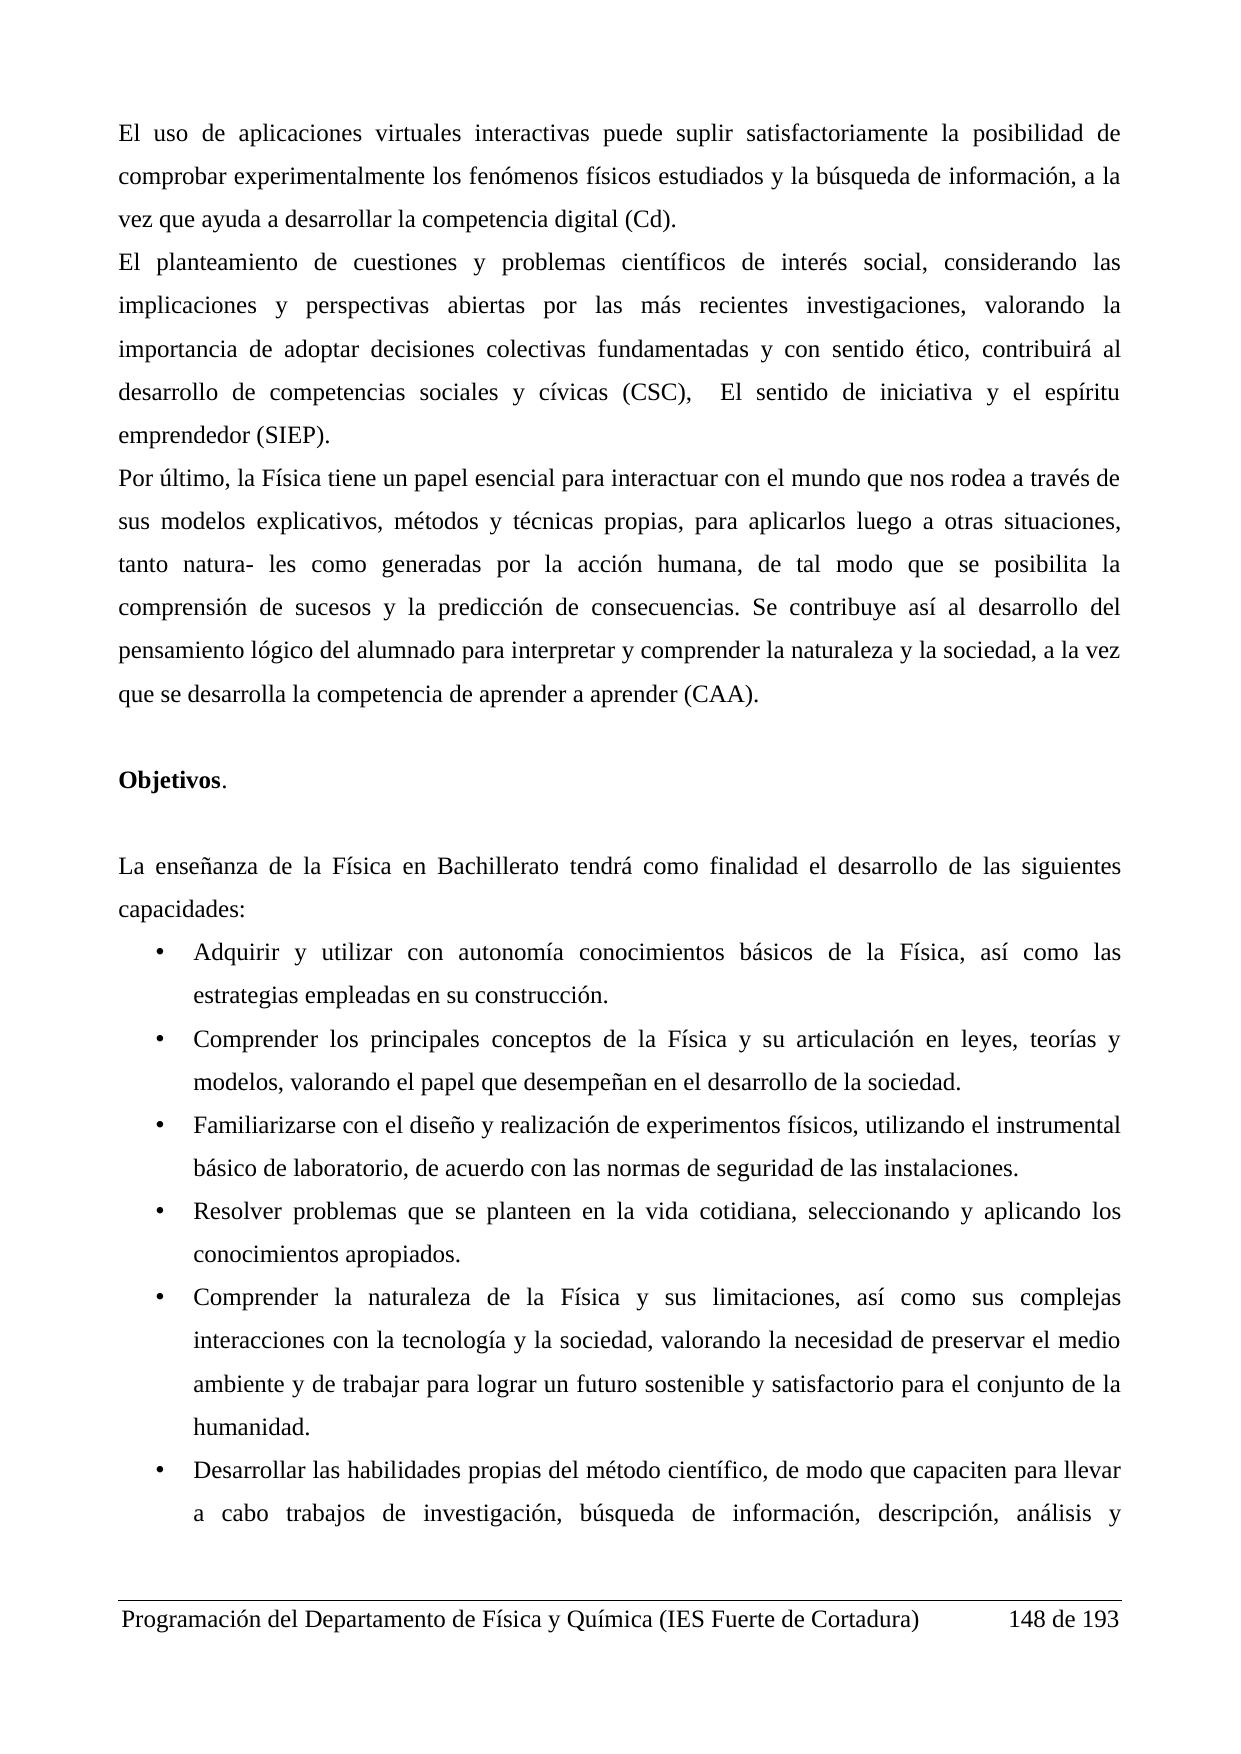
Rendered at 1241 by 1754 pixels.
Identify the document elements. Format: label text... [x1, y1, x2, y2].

text Por último, la Física tiene un papel esencial para interactuar con el mundo que nos rodea a través de sus modelos explicativos, métodos y técnicas propias, para aplicarlos luego a otras situaciones, tanto natura- les como generadas por la acción humana, de tal modo que se posibilita la comprensión de sucesos y la predicción de consecuencias. Se contribuye así al desarrollo del pensamiento lógico del alumnado para interpretar y comprender la naturaleza y la sociedad, a la vez que se desarrolla la competencia de aprender a aprender (CAA). [118, 463, 1122, 707]
list Resolver problemas que se planteen en la vida cotidiana, seleccionando y aplicando los conocimientos apropiados. [156, 1196, 1122, 1268]
text La enseñanza de la Física en Bachillerato tendrá como finalidad el desarrollo de las siguientes capacidades: [118, 851, 1122, 923]
text Objetivos. [118, 765, 1122, 794]
list Familiarizarse con el diseño y realización de experimentos físicos, utilizando el instrumental básico de laboratorio, de acuerdo con las normas de seguridad de las instalaciones. [156, 1110, 1122, 1182]
text El uso de aplicaciones virtuales interactivas puede suplir satisfactoriamente la posibilidad de comprobar experimentalmente los fenómenos físicos estudiados y la búsqueda de información, a la vez que ayuda a desarrollar la competencia digital (Cd). [118, 118, 1122, 233]
list Adquirir y utilizar con autonomía conocimientos básicos de la Física, así como las estrategias empleadas en su construcción. [156, 937, 1122, 1009]
list Desarrollar las habilidades propias del método científico, de modo que capaciten para llevar a cabo trabajos de investigación, búsqueda de información, descripción, análisis y [156, 1455, 1122, 1527]
list Comprender la naturaleza de la Física y sus limitaciones, así como sus complejas interacciones con la tecnología y la sociedad, valorando la necesidad de preservar el medio ambiente y de trabajar para lograr un futuro sostenible y satisfactorio para el conjunto de la humanidad. [156, 1282, 1122, 1441]
text El planteamiento de cuestiones y problemas científicos de interés social, considerando las implicaciones y perspectivas abiertas por las más recientes investigaciones, valorando la importancia de adoptar decisiones colectivas fundamentadas y con sentido ético, contribuirá al desarrollo de competencias sociales y cívicas (CSC), El sentido de iniciativa y el espíritu emprendedor (SIEP). [118, 247, 1122, 449]
list Comprender los principales conceptos de la Física y su articulación en leyes, teorías y modelos, valorando el papel que desempeñan en el desarrollo de la sociedad. [156, 1024, 1122, 1096]
